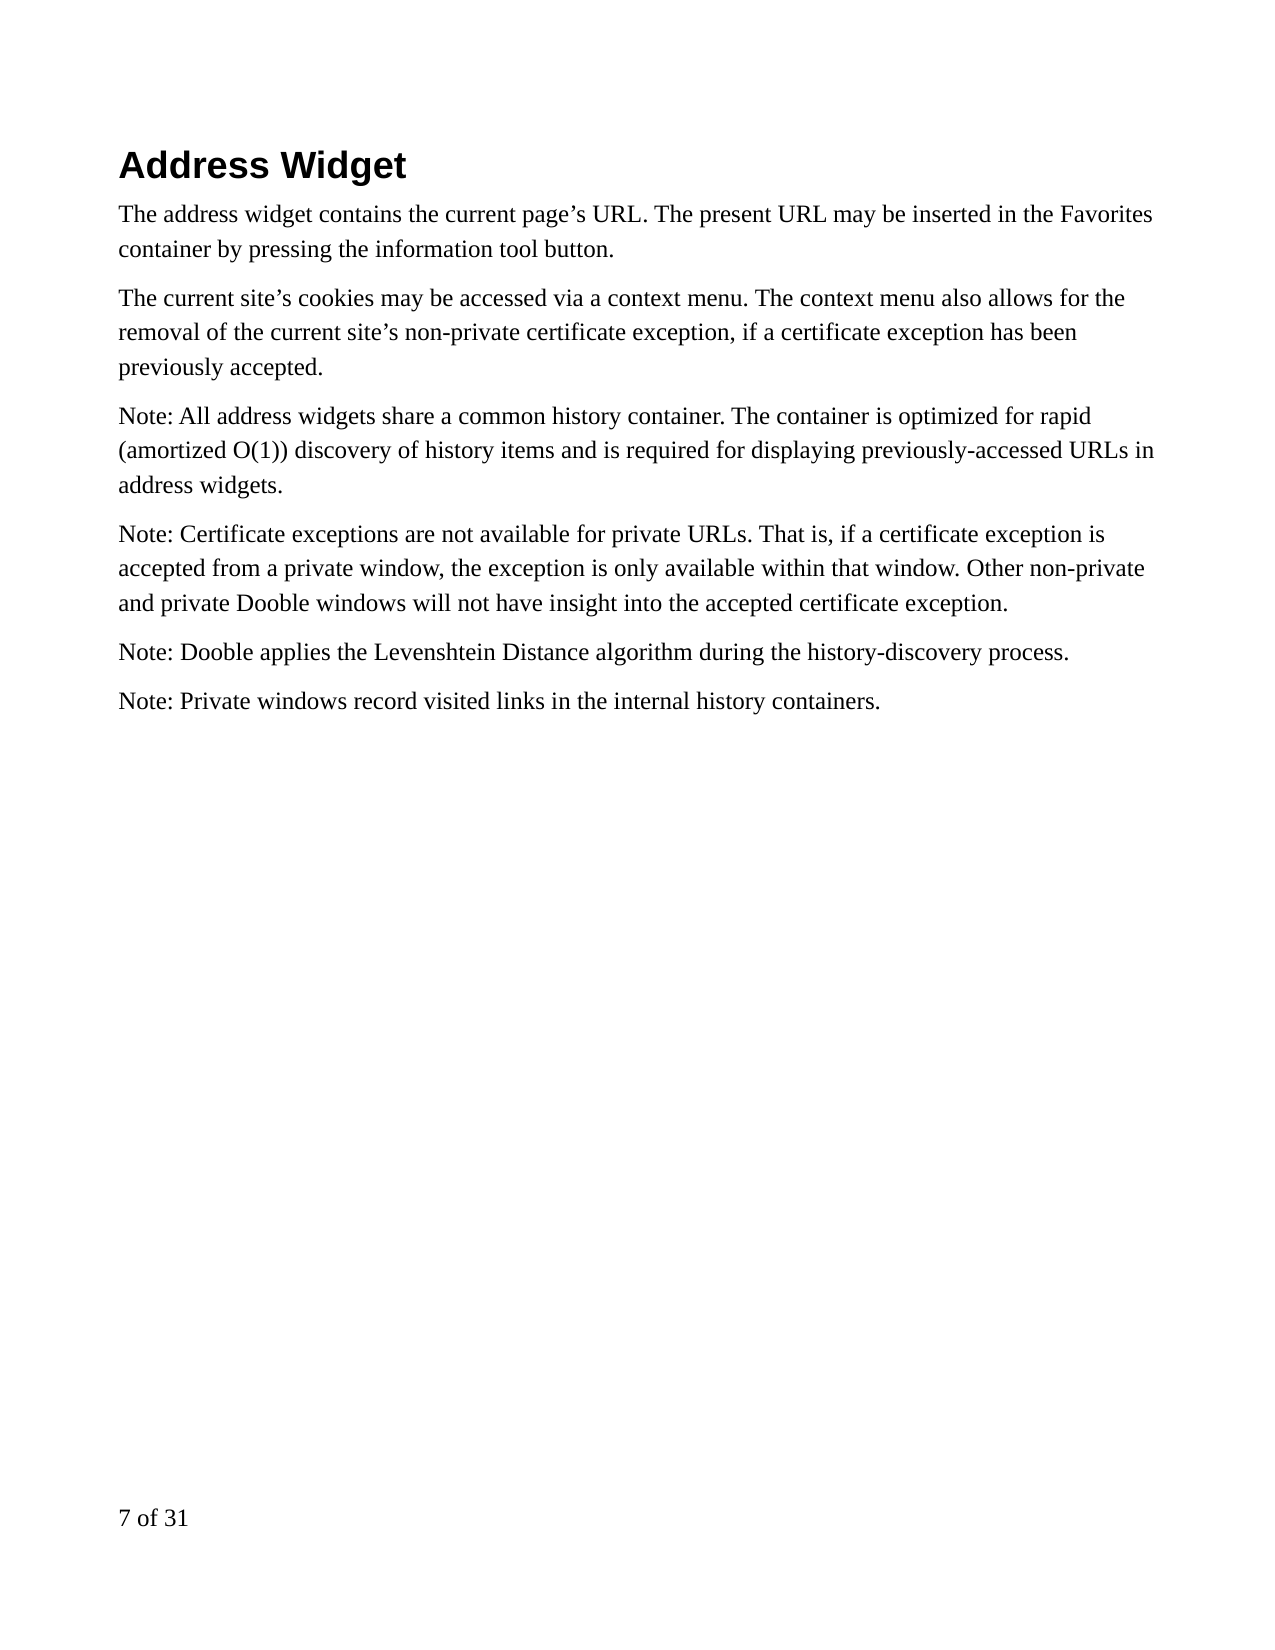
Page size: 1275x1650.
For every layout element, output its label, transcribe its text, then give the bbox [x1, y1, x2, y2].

text The address widget contains the current page’s URL. The present URL may be inserted in the Favorites container by pressing the information tool button. [118, 199, 1157, 262]
text Note: Certificate exceptions are not available for private URLs. That is, if a certificate exception is accepted from a private window, the exception is only available within that window. Other non-private and private Dooble windows will not have insight into the accepted certificate exception. [118, 519, 1157, 617]
text Note: All address widgets share a common history container. The container is optimized for rapid (amortized O(1)) discovery of history items and is required for displaying previously-accessed URLs in address widgets. [118, 401, 1157, 498]
text The current site’s cookies may be accessed via a context menu. The context menu also allows for the removal of the current site’s non-private certificate exception, if a certificate exception has been previously accepted. [118, 283, 1157, 381]
text Note: Dooble applies the Levenshtein Distance algorithm during the history-discovery process. [118, 637, 1157, 666]
subtitle Address Widget [118, 143, 1157, 187]
text Note: Private windows record visited links in the internal history containers. [118, 686, 1157, 715]
